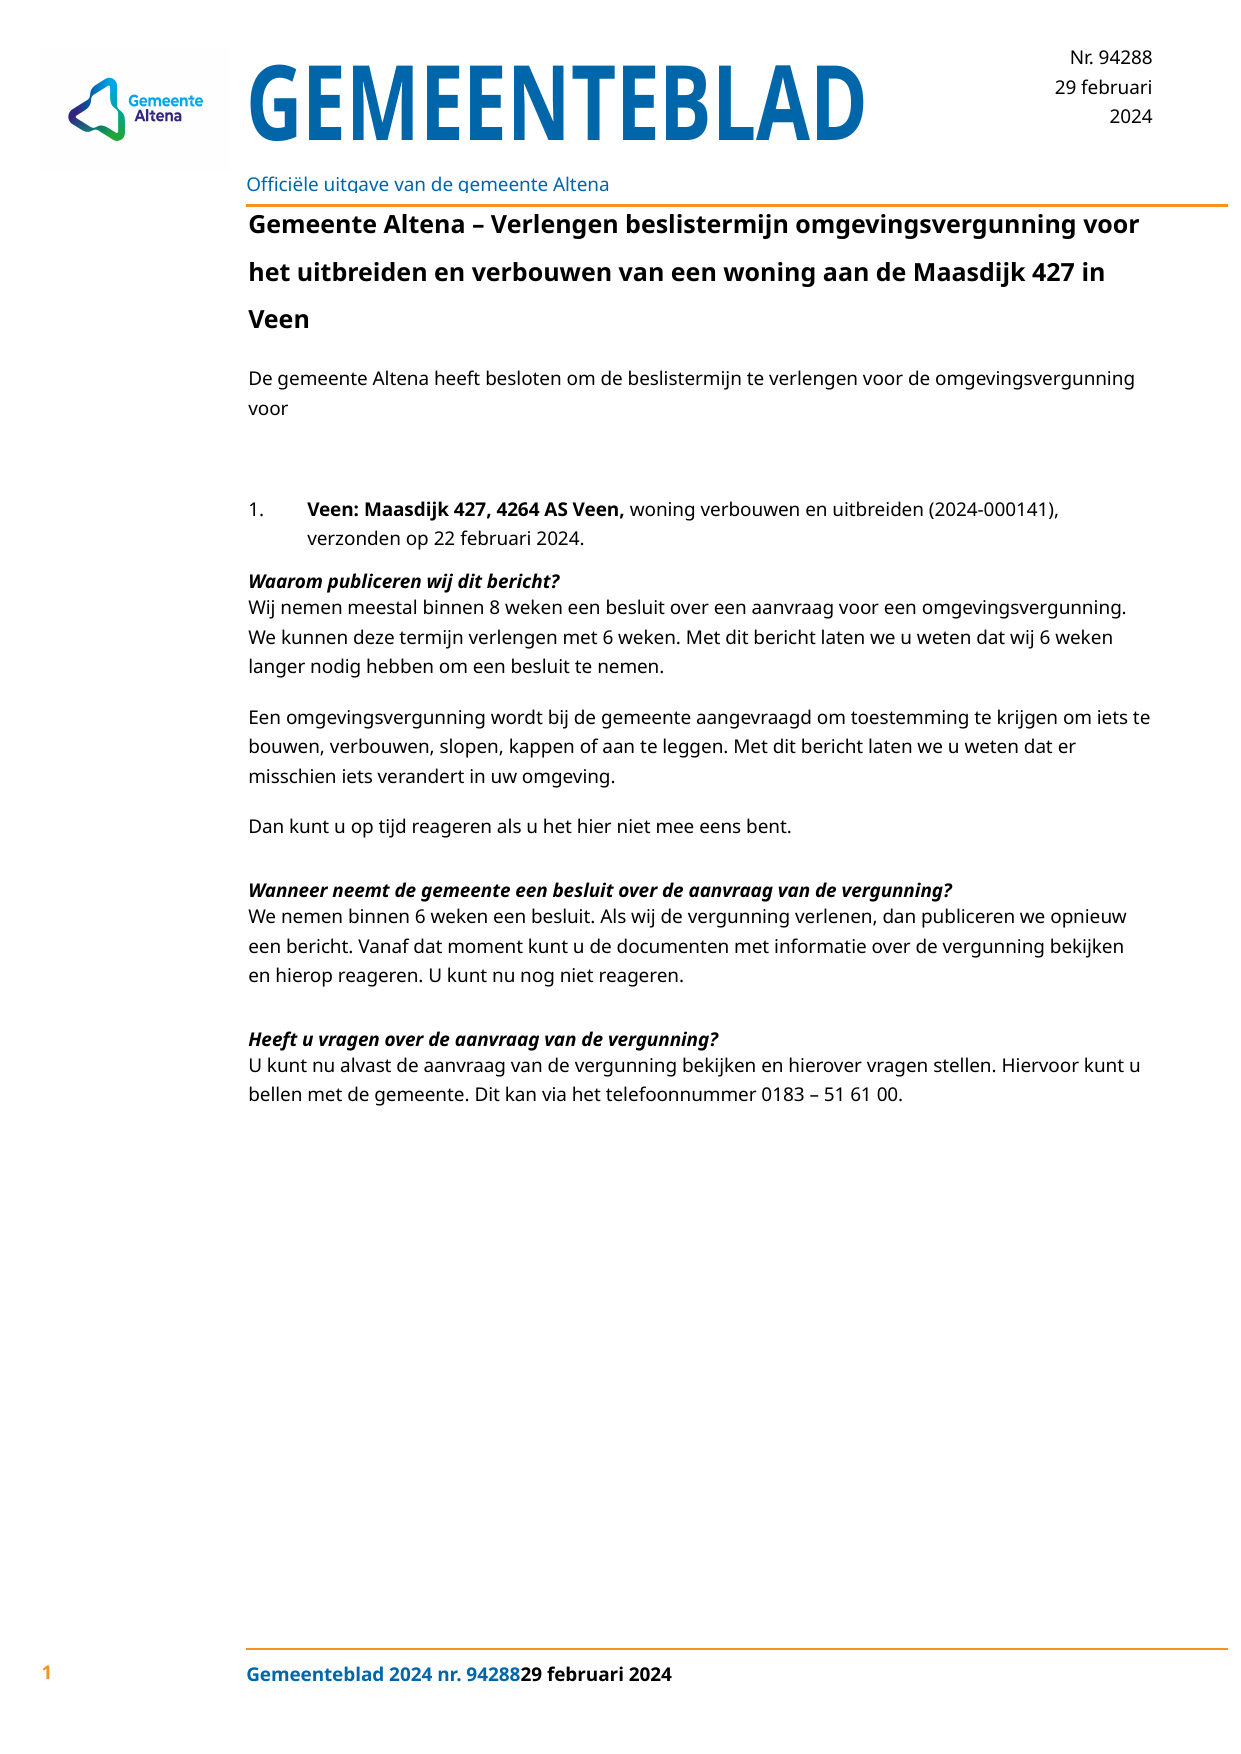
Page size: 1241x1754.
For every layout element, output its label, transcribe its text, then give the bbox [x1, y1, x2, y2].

text U kunt nu alvast de aanvraag van de vergunning bekijken en hierover vragen stellen. Hiervoor kunt u bellen met de gemeente. Dit kan via het telefoonnummer 0183 – 51 61 00. [248, 1052, 1152, 1107]
picture [41, 47, 231, 172]
text Wanneer neemt de gemeente een besluit over de aanvraag van de vergunning? [248, 877, 1152, 903]
text Een omgevingsvergunning wordt bij de gemeente aangevraagd om toestemming te krijgen om iets te bouwen, verbouwen, slopen, kappen of aan te leggen. Met dit bericht laten we u weten dat er misschien iets verandert in uw omgeving. [248, 704, 1152, 789]
text Gemeente Altena – Verlengen beslistermijn omgevingsvergunning voor het uitbreiden en verbouwen van een woning aan de Maasdijk 427 in Veen [248, 207, 1152, 336]
text Heeft u vragen over de aanvraag van de vergunning? [248, 1026, 1152, 1052]
text We nemen binnen 6 weken een besluit. Als wij de vergunning verlenen, dan publiceren we opnieuw een bericht. Vanaf dat moment kunt u de documenten met informatie over de vergunning bekijken en hierop reageren. U kunt nu nog niet reageren. [248, 903, 1152, 988]
list Veen: Maasdijk 427, 4264 AS Veen, woning verbouwen en uitbreiden (2024-000141), verzonden op 22 februari 2024. [248, 496, 1152, 551]
text Waarom publiceren wij dit bericht? [248, 569, 1152, 594]
text De gemeente Altena heeft besloten om de beslistermijn te verlengen voor de omgevingsvergunning voor [248, 366, 1152, 421]
text Wij nemen meestal binnen 8 weken een besluit over een aanvraag voor een omgevingsvergunning. We kunnen deze termijn verlengen met 6 weken. Met dit bericht laten we u weten dat wij 6 weken langer nodig hebben om een besluit te nemen. [248, 594, 1152, 679]
text Dan kunt u op tijd reageren als u het hier niet mee eens bent. [248, 813, 1152, 839]
